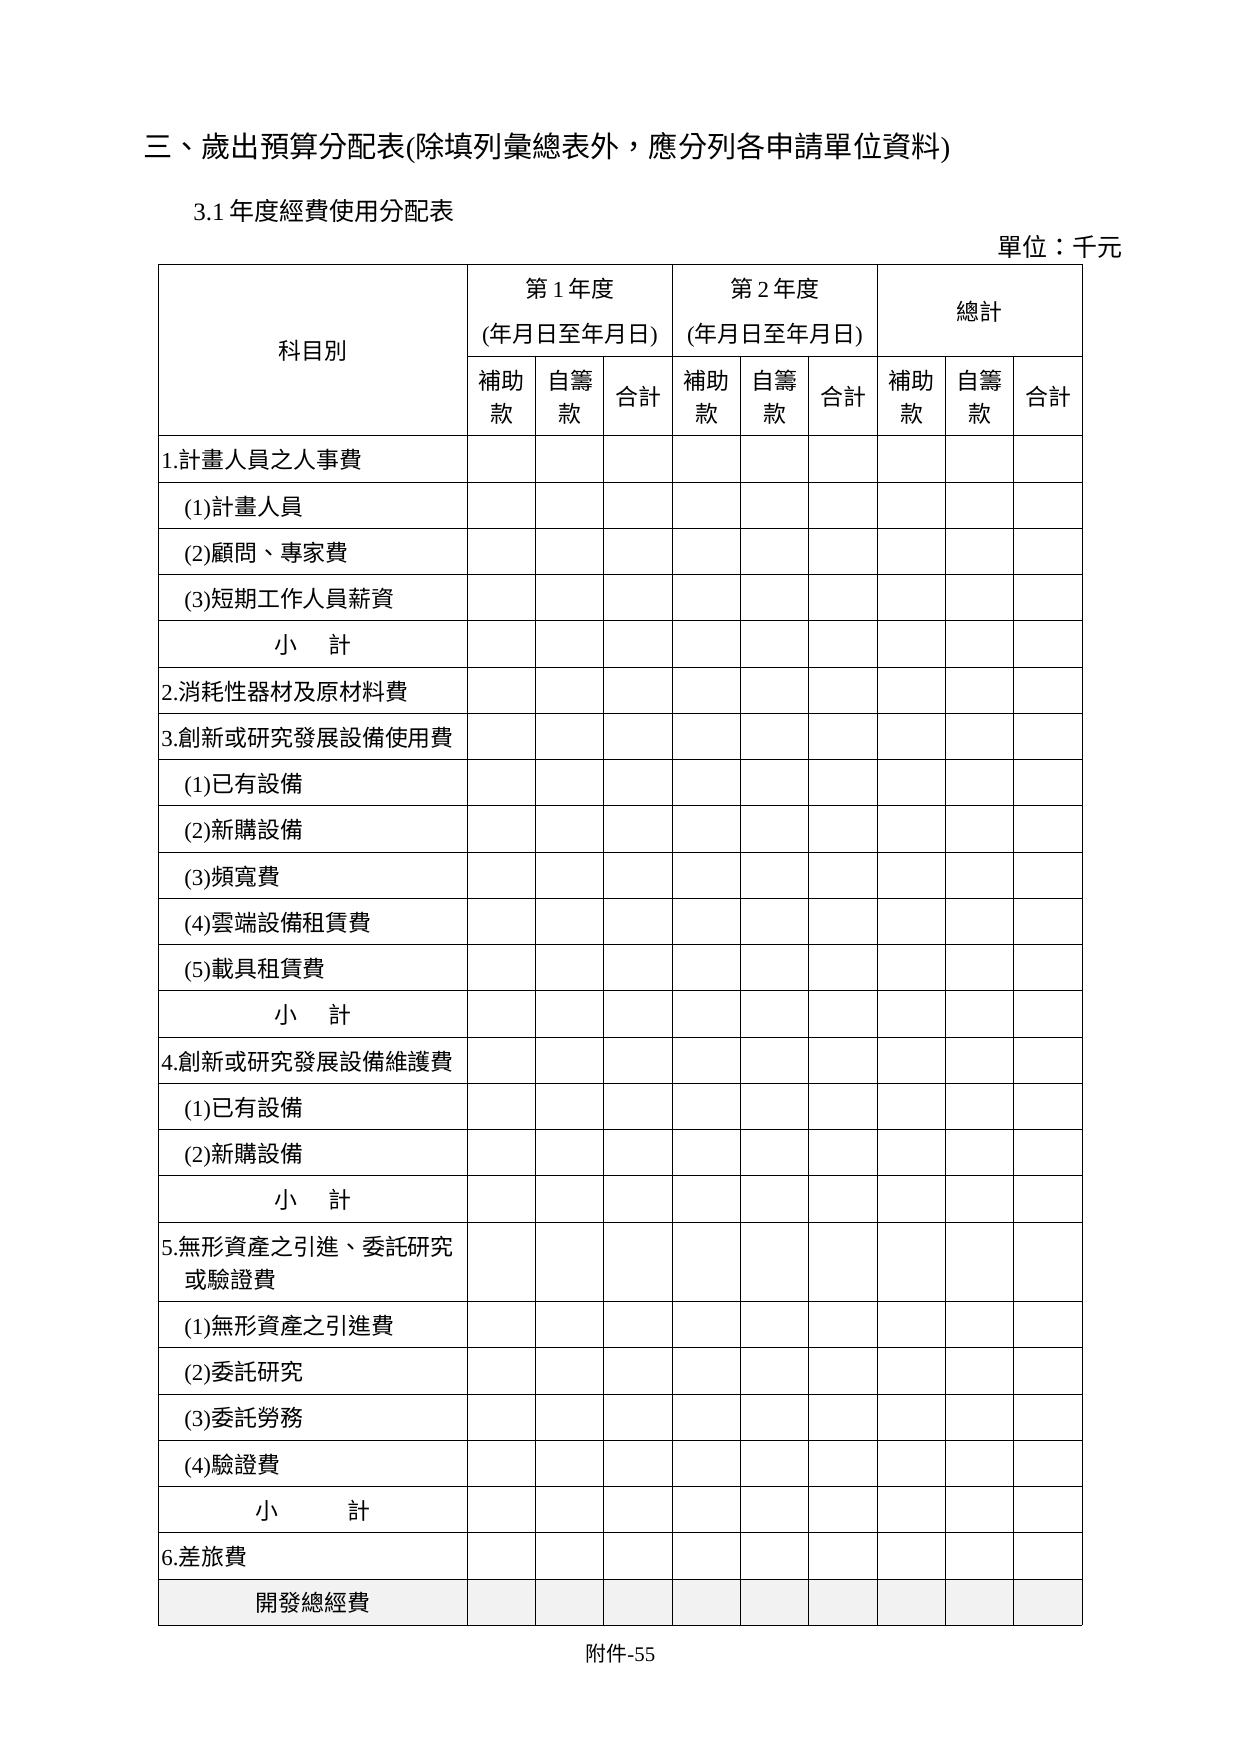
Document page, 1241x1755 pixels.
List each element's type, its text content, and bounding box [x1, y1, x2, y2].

table_cell [741, 668, 808, 713]
table_cell [673, 621, 740, 667]
table_cell [946, 1533, 1013, 1578]
table_cell [536, 1395, 603, 1440]
table_cell [741, 714, 808, 759]
table_cell [536, 806, 603, 852]
table_cell 自籌款 [536, 357, 603, 435]
table_cell [604, 853, 672, 898]
table_cell [809, 1302, 877, 1347]
table_cell [1014, 945, 1082, 990]
table_cell [673, 1223, 740, 1301]
table_cell (1)已有設備 [159, 1084, 467, 1129]
table_cell [673, 1487, 740, 1532]
table_cell [468, 529, 535, 574]
table_cell [673, 483, 740, 528]
table_cell [1014, 760, 1082, 805]
table_cell (3)短期工作人員薪資 [159, 575, 467, 620]
table_cell [809, 1038, 877, 1083]
table_cell [604, 1084, 672, 1129]
table_cell [468, 483, 535, 528]
table_cell [809, 436, 877, 482]
table_cell [536, 1130, 603, 1175]
table_cell [604, 668, 672, 713]
table_cell [536, 621, 603, 667]
table_cell [741, 436, 808, 482]
table_cell [741, 1348, 808, 1393]
table_header 總計 [878, 265, 1082, 356]
table_cell [604, 621, 672, 667]
table_cell [1014, 1487, 1082, 1532]
table_cell [878, 621, 945, 667]
table_cell [809, 1441, 877, 1486]
table_cell [468, 1487, 535, 1532]
table_cell [809, 1223, 877, 1301]
table_cell [673, 1395, 740, 1440]
table_cell [1014, 483, 1082, 528]
table_cell [536, 1038, 603, 1083]
table_cell [1014, 1302, 1082, 1347]
table_cell [604, 899, 672, 944]
table_cell [878, 714, 945, 759]
table_cell [741, 621, 808, 667]
table_cell [468, 1176, 535, 1222]
table_cell [946, 1084, 1013, 1129]
table_cell [468, 806, 535, 852]
table_cell [468, 621, 535, 667]
table_cell [741, 575, 808, 620]
table_cell [1014, 1223, 1082, 1301]
table_cell [673, 1441, 740, 1486]
table_cell [741, 1084, 808, 1129]
table_cell [878, 1130, 945, 1175]
table_cell [536, 945, 603, 990]
table_cell [604, 1533, 672, 1578]
table_cell [878, 1176, 945, 1222]
table_cell [536, 668, 603, 713]
table_cell [536, 1302, 603, 1347]
table_cell [809, 1084, 877, 1129]
text 單位：千元 [118, 228, 1122, 264]
table_cell [878, 991, 945, 1037]
table_cell [878, 1223, 945, 1301]
table_cell [1014, 436, 1082, 482]
table_cell [741, 899, 808, 944]
table_cell [604, 1348, 672, 1393]
table_cell [604, 436, 672, 482]
table_cell [741, 1395, 808, 1440]
table_cell 小 計 [159, 991, 467, 1037]
table_cell [809, 1533, 877, 1578]
table_cell [878, 1441, 945, 1486]
table_cell 小 計 [159, 1176, 467, 1222]
table_cell [946, 436, 1013, 482]
table_cell [673, 1084, 740, 1129]
table_cell [536, 899, 603, 944]
table_cell (3)頻寬費 [159, 853, 467, 898]
table_cell [946, 1302, 1013, 1347]
table_cell [741, 1038, 808, 1083]
table_cell [946, 714, 1013, 759]
table_cell [468, 1038, 535, 1083]
table_cell [878, 529, 945, 574]
table_cell [878, 853, 945, 898]
table_cell 1.計畫人員之人事費 [159, 436, 467, 482]
table_cell [536, 760, 603, 805]
table_cell [673, 1038, 740, 1083]
table_cell [878, 668, 945, 713]
table_cell [809, 945, 877, 990]
table_cell [1014, 575, 1082, 620]
table_cell [878, 436, 945, 482]
table_cell [946, 760, 1013, 805]
table_cell [1014, 1348, 1082, 1393]
table_cell [673, 1130, 740, 1175]
table_cell [673, 1580, 740, 1625]
table_cell [536, 1580, 603, 1625]
table_cell [1014, 1038, 1082, 1083]
table_cell [673, 714, 740, 759]
table_cell [536, 991, 603, 1037]
table_cell [604, 806, 672, 852]
table_cell [536, 1176, 603, 1222]
table_cell [741, 1223, 808, 1301]
table_cell [1014, 806, 1082, 852]
table_cell (1)計畫人員 [159, 483, 467, 528]
table_cell [741, 1487, 808, 1532]
table_cell [604, 529, 672, 574]
table_cell [468, 1441, 535, 1486]
table_cell [946, 1487, 1013, 1532]
table_cell [946, 991, 1013, 1037]
table_cell [673, 1533, 740, 1578]
table_cell [809, 1487, 877, 1532]
table_cell [536, 1223, 603, 1301]
table_cell 自籌款 [946, 357, 1013, 435]
table_cell 合計 [1014, 357, 1082, 435]
table_cell [468, 714, 535, 759]
table_cell [604, 1130, 672, 1175]
table_cell (2)委託研究 [159, 1348, 467, 1393]
table_cell [468, 1130, 535, 1175]
table_cell [946, 1348, 1013, 1393]
table_cell [604, 991, 672, 1037]
table_cell [741, 1176, 808, 1222]
table_cell [809, 1348, 877, 1393]
table_cell 6.差旅費 [159, 1533, 467, 1578]
table_cell [1014, 621, 1082, 667]
table_cell [604, 1395, 672, 1440]
table_cell [878, 1348, 945, 1393]
table_cell [741, 806, 808, 852]
table_cell [673, 575, 740, 620]
table_cell [809, 899, 877, 944]
table_cell [878, 945, 945, 990]
table_cell [741, 1130, 808, 1175]
table_cell 自籌款 [741, 357, 808, 435]
table_cell [1014, 1395, 1082, 1440]
table_cell [878, 1533, 945, 1578]
table_cell 5.無形資產之引進、委託研究或驗證費 [159, 1223, 467, 1301]
table_cell 合計 [809, 357, 877, 435]
table_cell [673, 1302, 740, 1347]
table_cell 3.創新或研究發展設備使用費 [159, 714, 467, 759]
table_cell [809, 1130, 877, 1175]
table_cell [809, 668, 877, 713]
table_cell [1014, 1084, 1082, 1129]
table_cell [878, 899, 945, 944]
table_cell [536, 853, 603, 898]
table_cell [741, 1580, 808, 1625]
table_cell [536, 1487, 603, 1532]
table_cell [536, 575, 603, 620]
table_cell [809, 991, 877, 1037]
table_cell [809, 1176, 877, 1222]
text 三、歲出預算分配表(除填列彙總表外，應分列各申請單位資料) [143, 124, 1122, 166]
table_cell [1014, 1176, 1082, 1222]
table_cell [809, 1580, 877, 1625]
table_cell [946, 1441, 1013, 1486]
table_cell [604, 1487, 672, 1532]
table_cell [468, 436, 535, 482]
table_cell [673, 806, 740, 852]
table_cell [604, 1302, 672, 1347]
table_cell [604, 945, 672, 990]
table_cell [468, 1084, 535, 1129]
table_cell [1014, 1533, 1082, 1578]
table_cell [878, 575, 945, 620]
table_cell 補助款 [878, 357, 945, 435]
table_cell (2)新購設備 [159, 806, 467, 852]
table_cell 開發總經費 [159, 1580, 467, 1625]
table_cell [604, 1580, 672, 1625]
table_cell [468, 575, 535, 620]
table_cell [468, 1580, 535, 1625]
table_cell [946, 1580, 1013, 1625]
table_cell [468, 760, 535, 805]
table_header 第1年度 (年月日至年月日) [468, 265, 672, 356]
table_cell [673, 1176, 740, 1222]
table_cell [946, 483, 1013, 528]
table_cell [536, 1441, 603, 1486]
table_cell [878, 483, 945, 528]
table_cell 小 計 [159, 1487, 467, 1532]
table_cell [468, 1348, 535, 1393]
table_cell [468, 1533, 535, 1578]
table_cell [946, 529, 1013, 574]
table_cell [946, 1176, 1013, 1222]
table_cell [673, 436, 740, 482]
table_cell [809, 806, 877, 852]
table_cell [809, 760, 877, 805]
table_header 科目別 [159, 265, 467, 435]
table_cell [741, 1533, 808, 1578]
table_cell (1)已有設備 [159, 760, 467, 805]
table_cell [741, 1302, 808, 1347]
table_cell [468, 945, 535, 990]
table_cell 2.消耗性器材及原材料費 [159, 668, 467, 713]
table_cell 補助款 [468, 357, 535, 435]
table_cell [809, 575, 877, 620]
table_cell [536, 1533, 603, 1578]
table_header 第2年度 (年月日至年月日) [673, 265, 877, 356]
table_cell [604, 714, 672, 759]
table_cell [468, 1395, 535, 1440]
table_cell [604, 483, 672, 528]
table_cell [536, 714, 603, 759]
table_cell [536, 483, 603, 528]
table_cell [536, 436, 603, 482]
table_cell [809, 483, 877, 528]
table_cell [741, 760, 808, 805]
table_cell 合計 [604, 357, 672, 435]
table_cell [946, 668, 1013, 713]
table_cell [604, 575, 672, 620]
table_cell 補助款 [673, 357, 740, 435]
table_cell [878, 760, 945, 805]
table_cell 4.創新或研究發展設備維護費 [159, 1038, 467, 1083]
table_cell (3)委託勞務 [159, 1395, 467, 1440]
table_cell [946, 1038, 1013, 1083]
table_cell [1014, 1580, 1082, 1625]
table_cell [673, 853, 740, 898]
table_cell (4)驗證費 [159, 1441, 467, 1486]
table_cell [536, 1084, 603, 1129]
table_cell [946, 806, 1013, 852]
table_cell [536, 1348, 603, 1393]
table_cell [946, 945, 1013, 990]
table_cell (1)無形資產之引進費 [159, 1302, 467, 1347]
table_cell [809, 853, 877, 898]
table_cell [468, 899, 535, 944]
table_cell [946, 853, 1013, 898]
table_cell [946, 1130, 1013, 1175]
table_cell [878, 1084, 945, 1129]
table_cell [468, 991, 535, 1037]
text 3.1年度經費使用分配表 [193, 191, 1122, 228]
table_cell [604, 1441, 672, 1486]
table_cell [673, 899, 740, 944]
table_cell [1014, 668, 1082, 713]
table_cell [809, 1395, 877, 1440]
table_cell [604, 1176, 672, 1222]
table_cell [1014, 853, 1082, 898]
table_cell [1014, 991, 1082, 1037]
table_cell [741, 529, 808, 574]
table_cell [1014, 899, 1082, 944]
table_cell [468, 1302, 535, 1347]
table_cell [673, 1348, 740, 1393]
table_cell [946, 621, 1013, 667]
table_cell [946, 1395, 1013, 1440]
table_cell [536, 529, 603, 574]
table_cell [878, 806, 945, 852]
table_cell [604, 1038, 672, 1083]
table_cell [741, 991, 808, 1037]
table_cell [741, 483, 808, 528]
table_cell (2)顧問、專家費 [159, 529, 467, 574]
table_cell [809, 714, 877, 759]
table_cell [809, 621, 877, 667]
table_cell [878, 1302, 945, 1347]
table_cell [1014, 714, 1082, 759]
table_cell [1014, 1130, 1082, 1175]
table_cell [673, 668, 740, 713]
table_cell [468, 853, 535, 898]
table_cell [604, 760, 672, 805]
table_cell 小 計 [159, 621, 467, 667]
table_cell [741, 945, 808, 990]
table_cell [946, 575, 1013, 620]
table_cell [741, 1441, 808, 1486]
table_cell [468, 1223, 535, 1301]
table_cell [946, 899, 1013, 944]
table_cell [878, 1038, 945, 1083]
table_cell [946, 1223, 1013, 1301]
table_cell (2)新購設備 [159, 1130, 467, 1175]
table_cell [1014, 1441, 1082, 1486]
table_cell [878, 1487, 945, 1532]
table_cell [673, 945, 740, 990]
table_cell (5)載具租賃費 [159, 945, 467, 990]
table_cell (4)雲端設備租賃費 [159, 899, 467, 944]
table_cell [604, 1223, 672, 1301]
table_cell [809, 529, 877, 574]
table_cell [673, 991, 740, 1037]
table_cell [468, 668, 535, 713]
table_cell [741, 853, 808, 898]
table_cell [1014, 529, 1082, 574]
table_cell [673, 760, 740, 805]
table_cell [878, 1395, 945, 1440]
table_cell [878, 1580, 945, 1625]
table_cell [673, 529, 740, 574]
